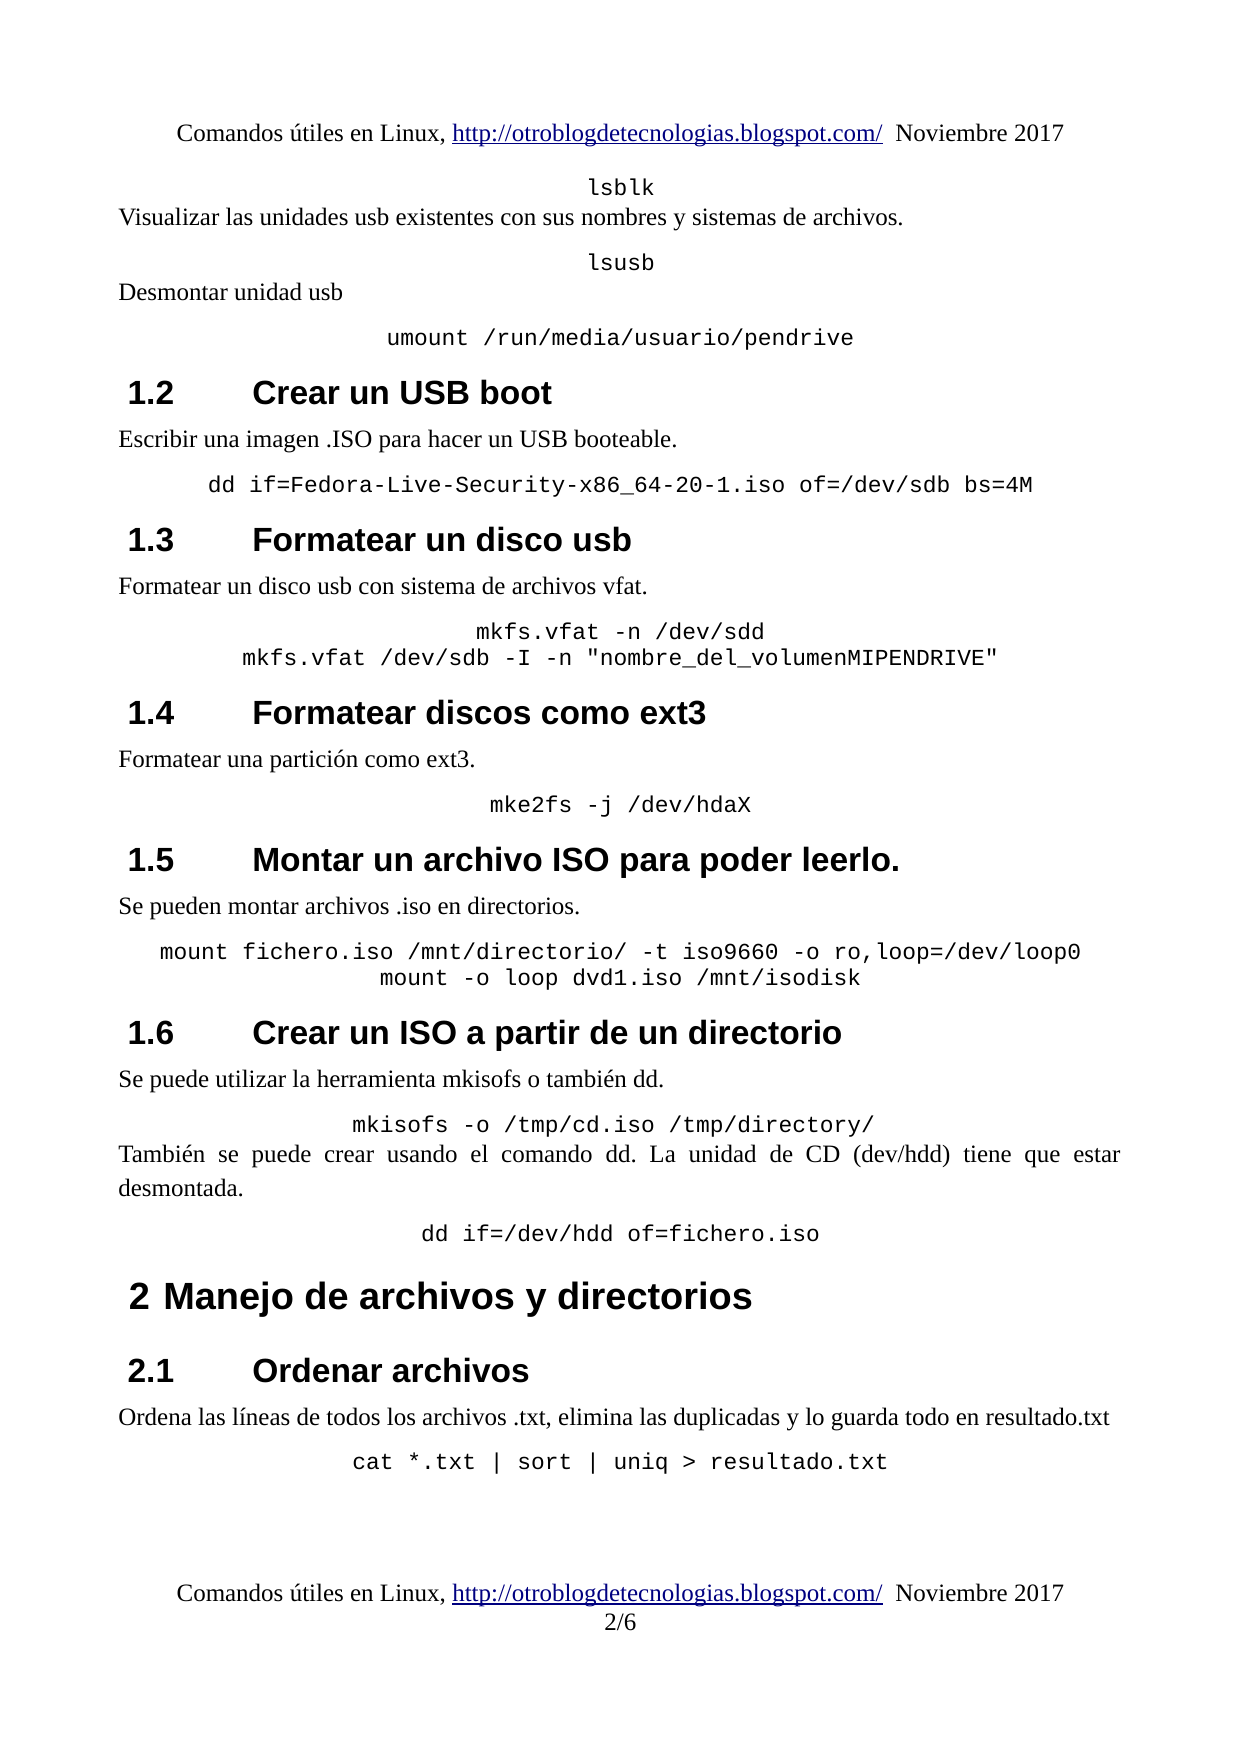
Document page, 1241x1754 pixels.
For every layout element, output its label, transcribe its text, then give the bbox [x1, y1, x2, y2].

text Se puede utilizar la herramienta mkisofs o también dd. [118, 1064, 1122, 1093]
text mkfs.vfat /dev/sdb -I -n "nombre_del_volumenMIPENDRIVE" [118, 646, 1122, 672]
text lsblk [118, 176, 1122, 202]
text Escribir una imagen .ISO para hacer un USB booteable. [118, 424, 1122, 453]
subtitle Formatear un disco usb [118, 520, 1122, 559]
text dd if=Fedora-Live-Security-x86_64-20-1.iso of=/dev/sdb bs=4M [118, 473, 1122, 499]
text Desmontar unidad usb [118, 277, 1122, 306]
subtitle Crear un ISO a partir de un directorio [118, 1013, 1122, 1052]
text cat *.txt | sort | uniq > resultado.txt [118, 1451, 1122, 1477]
text mke2fs -j /dev/hdaX [118, 793, 1122, 819]
subtitle Manejo de archivos y directorios [118, 1273, 1122, 1317]
text Ordena las líneas de todos los archivos .txt, elimina las duplicadas y lo guarda todo en resultado.txt [118, 1402, 1122, 1430]
subtitle Crear un USB boot [118, 373, 1122, 412]
text Formatear un disco usb con sistema de archivos vfat. [118, 571, 1122, 600]
text mkisofs -o /tmp/cd.iso /tmp/directory/ [118, 1113, 1122, 1139]
text dd if=/dev/hdd of=fichero.iso [118, 1223, 1122, 1248]
text mkfs.vfat -n /dev/sdd [118, 620, 1122, 646]
text También se puede crear usando el comando dd. La unidad de CD (dev/hdd) tiene que estar desmontada. [118, 1139, 1122, 1202]
text lsusb [118, 251, 1122, 277]
text umount /run/media/usuario/pendrive [118, 326, 1122, 352]
text Formatear una partición como ext3. [118, 744, 1122, 773]
text Se pueden montar archivos .iso en directorios. [118, 891, 1122, 920]
text mount -o loop dvd1.iso /mnt/isodisk [118, 966, 1122, 992]
subtitle Montar un archivo ISO para poder leerlo. [118, 840, 1122, 879]
subtitle Ordenar archivos [118, 1351, 1122, 1389]
text mount fichero.iso /mnt/directorio/ -t iso9660 -o ro,loop=/dev/loop0 [118, 940, 1122, 966]
text Visualizar las unidades usb existentes con sus nombres y sistemas de archivos. [118, 202, 1122, 231]
subtitle Formatear discos como ext3 [118, 693, 1122, 732]
